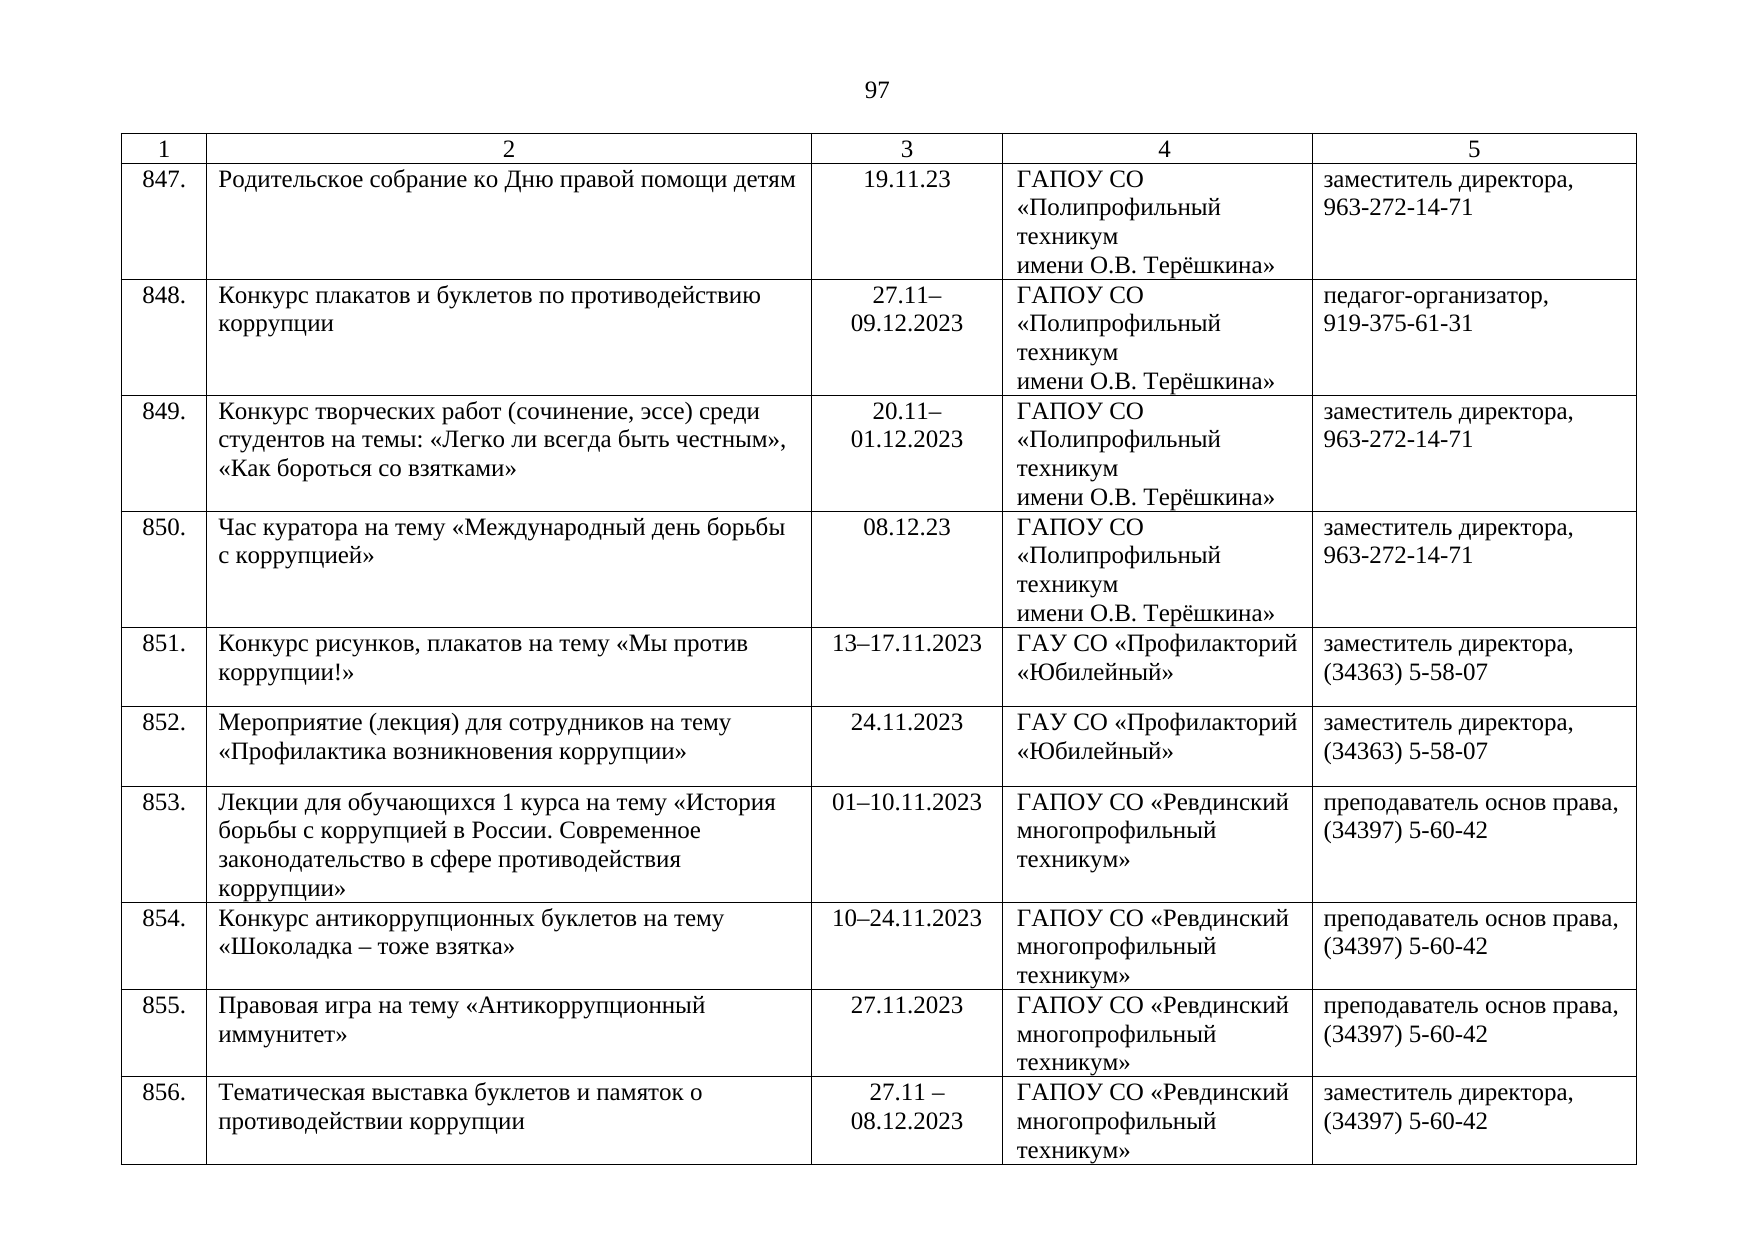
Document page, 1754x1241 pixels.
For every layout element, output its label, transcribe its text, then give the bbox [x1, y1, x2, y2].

table_cell 19.11.23 [812, 164, 1002, 279]
table_cell ГАПОУ СО «Ревдинский многопрофильный техникум» [1003, 990, 1312, 1076]
table_cell Родительское собрание ко Дню правой помощи детям [207, 164, 811, 279]
table_cell [122, 164, 206, 279]
table_cell педагог-организатор, 919-375-61-31 [1313, 280, 1636, 395]
table_cell Тематическая выставка буклетов и памяток о противодействии коррупции [207, 1077, 811, 1163]
table_cell ГАПОУ СО «Ревдинский многопрофильный техникум» [1003, 1077, 1312, 1163]
table_cell заместитель директора, (34397) 5-60-42 [1313, 1077, 1636, 1163]
table_cell заместитель директора, 963-272-14-71 [1313, 512, 1636, 627]
table_cell заместитель директора, 963-272-14-71 [1313, 396, 1636, 511]
table_cell [122, 1077, 206, 1163]
table_cell ГАПОУ СО «Ревдинский многопрофильный техникум» [1003, 787, 1312, 902]
table_cell Мероприятие (лекция) для сотрудников на тему «Профилактика возникновения коррупции» [207, 707, 811, 786]
table_cell 20.11–01.12.2023 [812, 396, 1002, 511]
table_cell 01–10.11.2023 [812, 787, 1002, 902]
table_cell ГАУ СО «Профилакторий «Юбилейный» [1003, 707, 1312, 786]
table_cell [117, 706, 121, 786]
table_cell ГАПОУ СО «Полипрофильный техникум имени О.В. Терёшкина» [1003, 396, 1312, 511]
table_header 4 [1003, 134, 1312, 163]
table_cell преподаватель основ права, (34397) 5-60-42 [1313, 990, 1636, 1076]
table_cell Конкурс плакатов и буклетов по противодействию коррупции [207, 280, 811, 395]
table_cell [117, 1076, 121, 1163]
table_cell Правовая игра на тему «Антикоррупционный иммунитет» [207, 990, 811, 1076]
table_header 3 [812, 134, 1002, 163]
table_cell [117, 627, 121, 706]
table_cell Конкурс рисунков, плакатов на тему «Мы против коррупции!» [207, 628, 811, 706]
table_cell преподаватель основ права, (34397) 5-60-42 [1313, 787, 1636, 902]
table_cell заместитель директора, (34363) 5-58-07 [1313, 707, 1636, 786]
table_cell [117, 902, 121, 989]
table_cell ГАПОУ СО «Полипрофильный техникум имени О.В. Терёшкина» [1003, 512, 1312, 627]
table_cell [117, 786, 121, 902]
table_cell [117, 511, 121, 627]
table_cell 27.11 – 08.12.2023 [812, 1077, 1002, 1163]
table_cell 10–24.11.2023 [812, 903, 1002, 989]
table_cell Час куратора на тему «Международный день борьбы с коррупцией» [207, 512, 811, 627]
table_cell [117, 395, 121, 511]
table_cell [122, 396, 206, 511]
table_cell [122, 990, 206, 1076]
table_cell [122, 628, 206, 706]
table_cell ГАПОУ СО «Полипрофильный техникум имени О.В. Терёшкина» [1003, 164, 1312, 279]
table_cell [117, 279, 121, 395]
table_header [117, 133, 121, 163]
table_header 2 [207, 134, 811, 163]
table_cell заместитель директора, (34363) 5-58-07 [1313, 628, 1636, 706]
table_cell [117, 163, 121, 279]
table_cell 08.12.23 [812, 512, 1002, 627]
table_cell Лекции для обучающихся 1 курса на тему «История борьбы с коррупцией в России. Современное законодательство в сфере противодействия коррупции» [207, 787, 811, 902]
table_cell [122, 787, 206, 902]
table_cell 27.11.2023 [812, 990, 1002, 1076]
table_cell Конкурс творческих работ (сочинение, эссе) среди студентов на темы: «Легко ли всегда быть честным», «Как бороться со взятками» [207, 396, 811, 511]
table_header 1 [122, 134, 206, 163]
table_cell [117, 989, 121, 1076]
table_cell 27.11–09.12.2023 [812, 280, 1002, 395]
table_cell [122, 707, 206, 786]
table_cell [122, 903, 206, 989]
table_cell 24.11.2023 [812, 707, 1002, 786]
table_cell ГАПОУ СО «Полипрофильный техникум имени О.В. Терёшкина» [1003, 280, 1312, 395]
table_cell ГАПОУ СО «Ревдинский многопрофильный техникум» [1003, 903, 1312, 989]
table_cell Конкурс антикоррупционных буклетов на тему «Шоколадка – тоже взятка» [207, 903, 811, 989]
table_cell преподаватель основ права, (34397) 5-60-42 [1313, 903, 1636, 989]
table_cell 13–17.11.2023 [812, 628, 1002, 706]
table_header 5 [1313, 134, 1636, 163]
table_cell заместитель директора, 963-272-14-71 [1313, 164, 1636, 279]
table_cell [122, 280, 206, 395]
table_cell [122, 512, 206, 627]
table_cell ГАУ СО «Профилакторий «Юбилейный» [1003, 628, 1312, 706]
